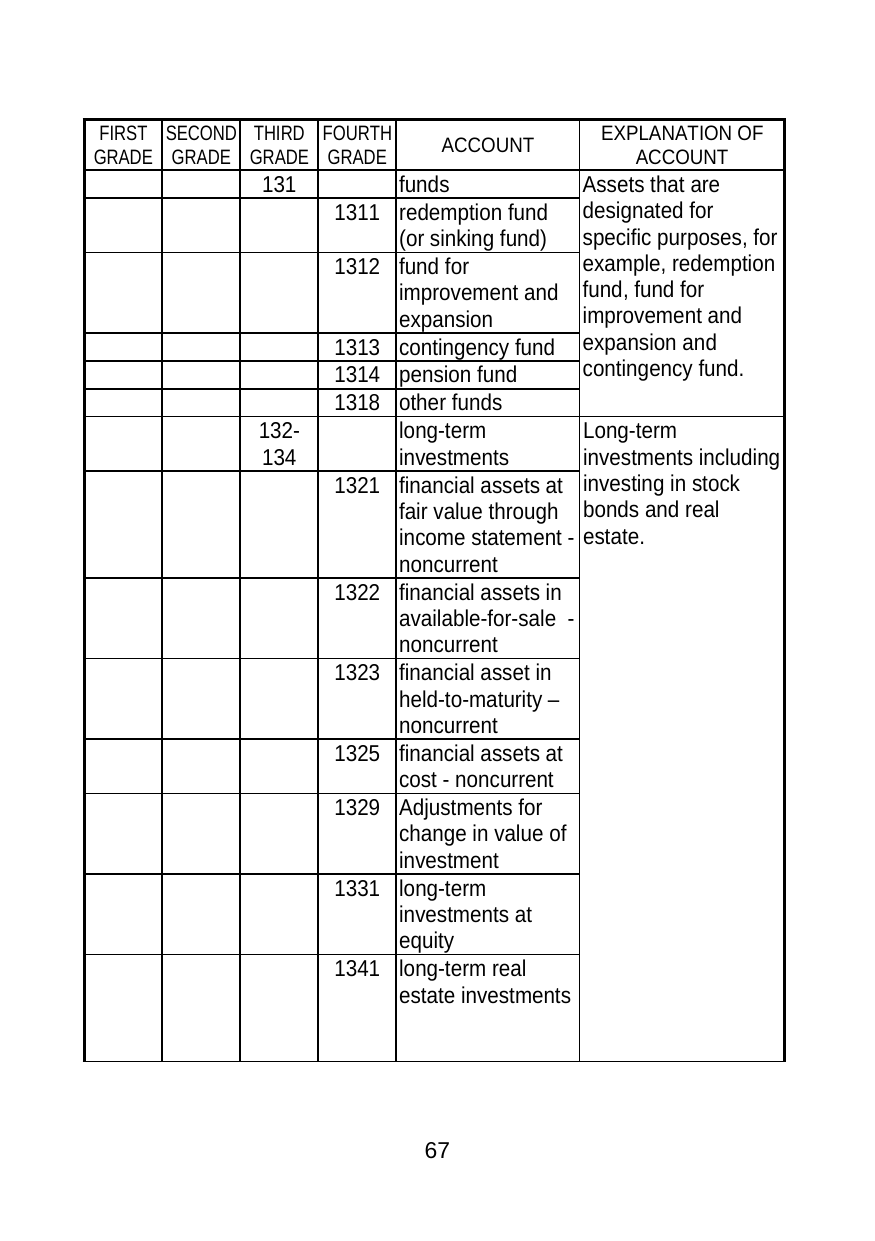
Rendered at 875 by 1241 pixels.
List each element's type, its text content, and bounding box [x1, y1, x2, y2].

table_cell [86, 740, 161, 792]
table_cell [86, 875, 161, 954]
table_cell [163, 171, 239, 197]
table_cell financial assets at fair value through income statement - noncurrent [397, 472, 579, 577]
table_cell contingency fund [397, 334, 579, 360]
table_cell [241, 740, 317, 792]
table_cell [163, 955, 239, 1061]
table_cell [86, 362, 161, 388]
table_cell [319, 171, 395, 197]
table_cell [86, 253, 161, 332]
table_cell [241, 334, 317, 360]
table_cell [163, 417, 239, 470]
table_header first grade [86, 121, 161, 169]
table_cell long-term real estate investments [397, 955, 579, 1061]
table_cell Long-term investments including investing in stock bonds and real estate. [580, 417, 783, 1061]
table_cell [86, 417, 161, 470]
table_cell fund for improvement and expansion [397, 253, 579, 332]
table_cell 132-134 [241, 417, 317, 470]
table_cell financial assets at cost - noncurrent [397, 740, 579, 792]
table_cell [163, 334, 239, 360]
table_cell funds [397, 171, 579, 197]
table_cell [163, 390, 239, 416]
table_cell 131 [241, 171, 317, 197]
table_cell [241, 875, 317, 954]
table_cell pension fund [397, 362, 579, 388]
table_cell [86, 390, 161, 416]
table_cell [163, 740, 239, 792]
table_cell [241, 253, 317, 332]
table_cell [163, 794, 239, 873]
table_cell 1311 [319, 199, 395, 251]
table_cell [241, 390, 317, 416]
table_cell [241, 955, 317, 1061]
table_cell [241, 659, 317, 738]
table_cell [241, 472, 317, 577]
table_header seCOND grade [163, 121, 239, 169]
table_cell [241, 362, 317, 388]
table_cell 1318 [319, 390, 395, 416]
table_cell [163, 875, 239, 954]
table_cell 1325 [319, 740, 395, 792]
table_cell 1314 [319, 362, 395, 388]
table_cell [86, 794, 161, 873]
table_cell 1322 [319, 579, 395, 658]
table_cell [163, 579, 239, 658]
table_cell [86, 334, 161, 360]
table_header account [397, 121, 579, 169]
table_header EXPLANATION OF aCCOUNT [580, 121, 783, 169]
table_cell 1321 [319, 472, 395, 577]
table_cell [241, 579, 317, 658]
table_cell 1341 [319, 955, 395, 1061]
table_cell 1331 [319, 875, 395, 954]
table_cell 1329 [319, 794, 395, 873]
table_cell [163, 199, 239, 251]
table_cell [319, 417, 395, 470]
table_cell [86, 579, 161, 658]
table_cell [163, 253, 239, 332]
table_cell [163, 362, 239, 388]
table_cell 1323 [319, 659, 395, 738]
table_cell [241, 199, 317, 251]
table_cell 1312 [319, 253, 395, 332]
table_cell [163, 472, 239, 577]
table_cell [86, 472, 161, 577]
table_cell [241, 794, 317, 873]
table_cell [163, 659, 239, 738]
table_cell [86, 659, 161, 738]
table_cell [86, 955, 161, 1061]
table_cell 1313 [319, 334, 395, 360]
table_cell Assets that are designated for specific purposes, for example, redemption fund, fund for improvement and expansion and contingency fund. [580, 171, 783, 416]
table_cell other funds [397, 390, 579, 416]
table_header FOURTH grade [319, 121, 395, 169]
table_cell Adjustments for change in value of investment [397, 794, 579, 873]
table_cell financial asset in held-to-maturity – noncurrent [397, 659, 579, 738]
table_cell [86, 171, 161, 197]
table_cell redemption fund (or sinking fund) [397, 199, 579, 251]
table_cell long-term investments [397, 417, 579, 470]
table_cell long-term investments at equity [397, 875, 579, 954]
table_cell [86, 199, 161, 251]
table_header THIRD grade [241, 121, 317, 169]
table_cell financial assets in available-for-sale - noncurrent [397, 579, 579, 658]
